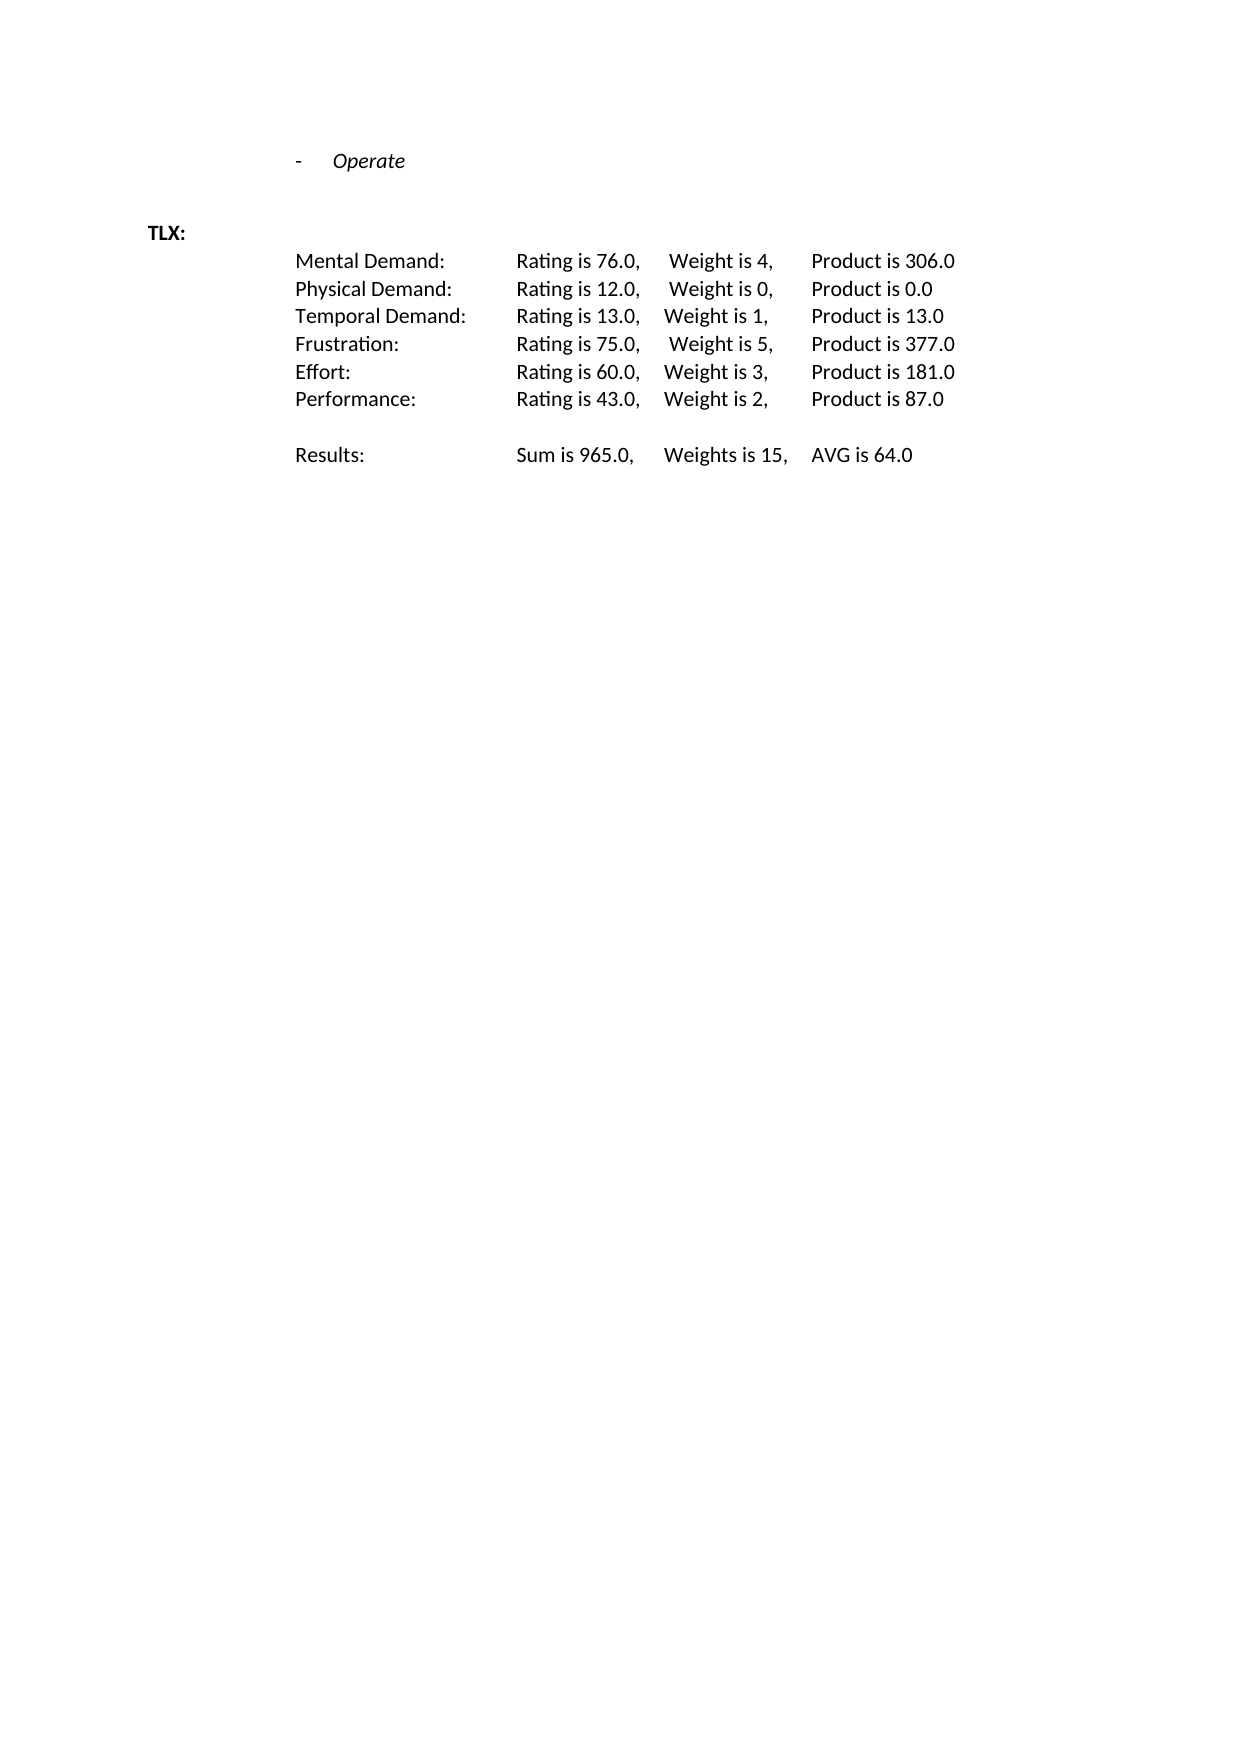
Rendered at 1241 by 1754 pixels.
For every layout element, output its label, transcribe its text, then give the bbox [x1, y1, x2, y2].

list Operate [295, 148, 1093, 174]
text Physical Demand: Rating is 12.0, Weight is 0, Product is 0.0 [295, 275, 1093, 301]
text TLX: [148, 219, 1093, 246]
text Frustration: Rating is 75.0, Weight is 5, Product is 377.0 [295, 330, 1093, 357]
text Effort: Rating is 60.0, Weight is 3, Product is 181.0 [295, 358, 1093, 384]
text Performance: Rating is 43.0, Weight is 2, Product is 87.0 [295, 386, 1093, 412]
text Results: Sum is 965.0, Weights is 15, AVG is 64.0 [295, 441, 1093, 468]
text Mental Demand: Rating is 76.0, Weight is 4, Product is 306.0 [295, 247, 1093, 274]
text Temporal Demand: Rating is 13.0, Weight is 1, Product is 13.0 [295, 302, 1093, 329]
